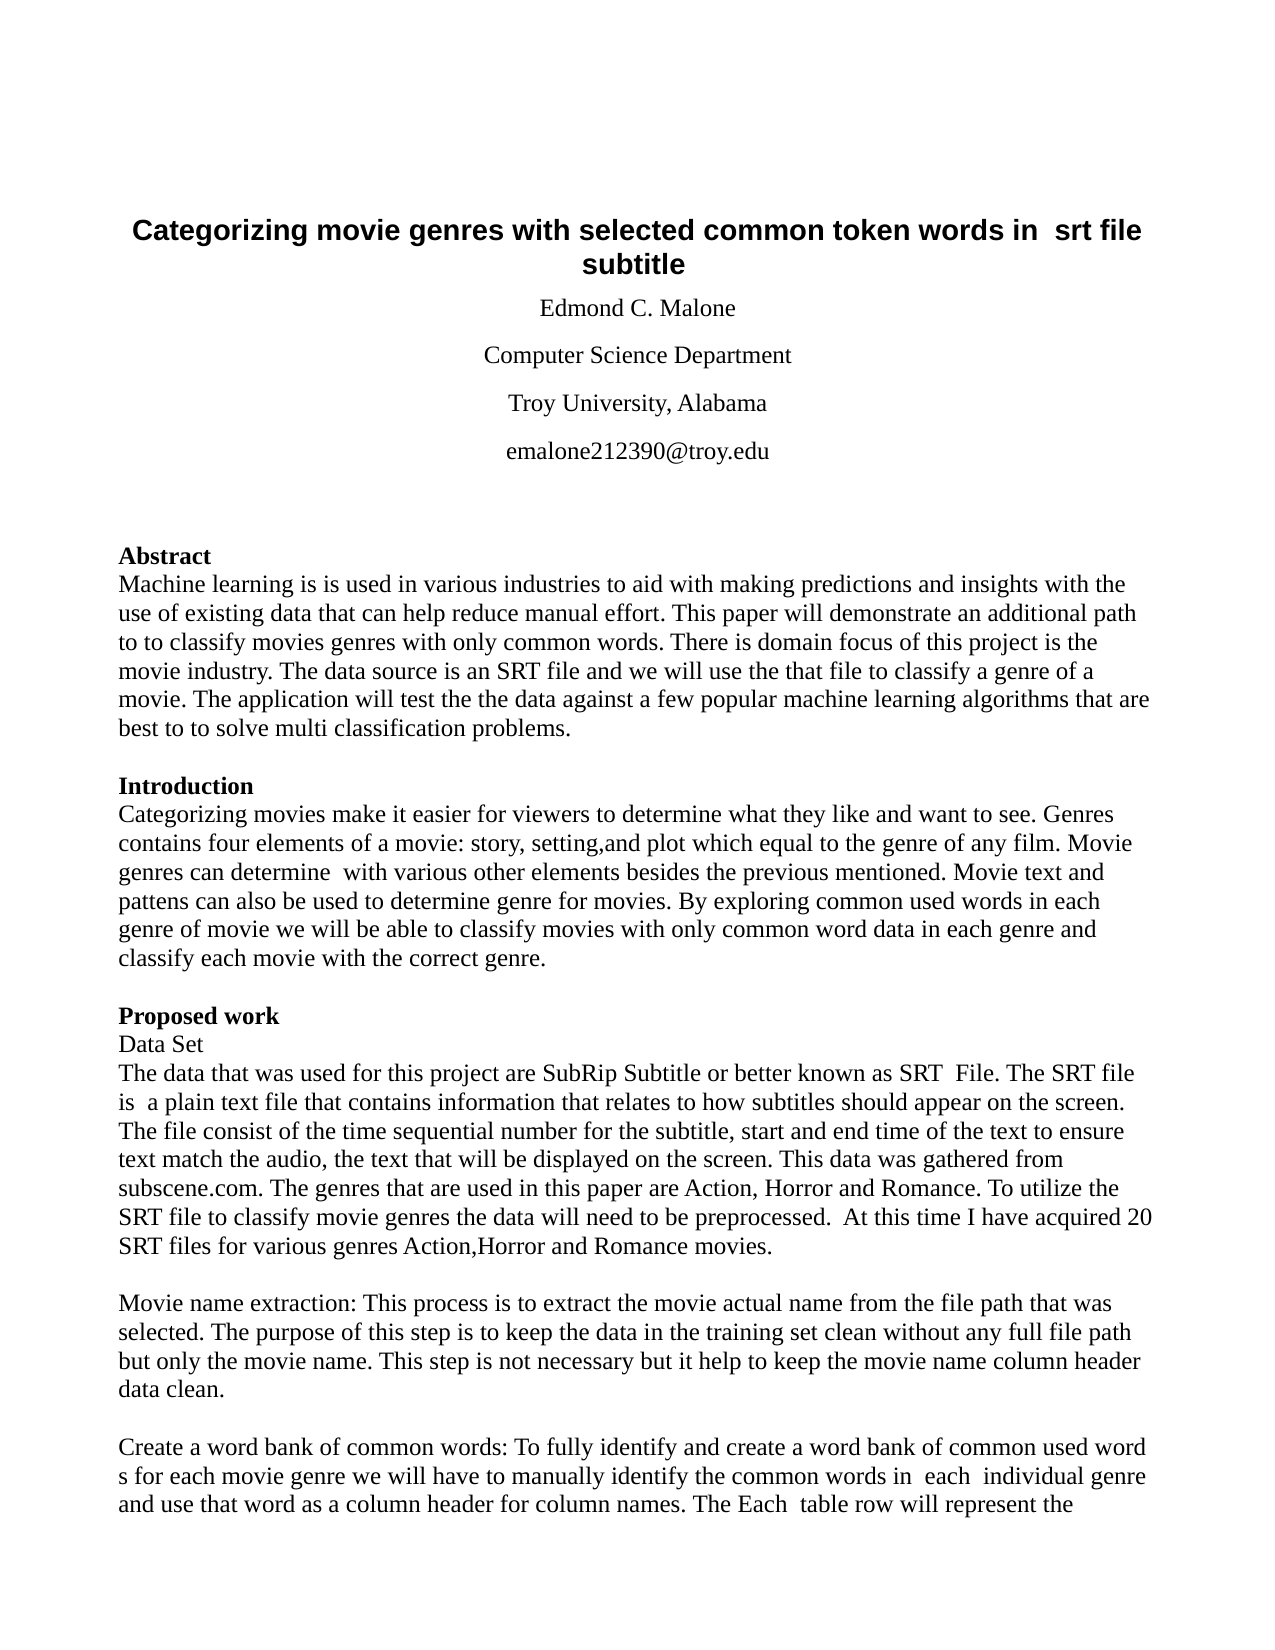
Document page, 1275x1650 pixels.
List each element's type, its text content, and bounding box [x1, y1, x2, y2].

text Create a word bank of common words: To fully identify and create a word bank of common used word s for each movie genre we will have to manually identify the common words in each individual genre and use that word as a column header for column names. The Each table row will represent the [118, 1432, 1157, 1518]
text Computer Science Department [118, 341, 1157, 369]
text Edmond C. Malone [118, 293, 1157, 322]
text Proposed work [118, 1001, 1157, 1029]
text emalone212390@troy.edu [118, 436, 1157, 464]
text Data Set [118, 1029, 1157, 1058]
text Abstract [118, 541, 1157, 569]
text Movie name extraction: This process is to extract the movie actual name from the file path that was selected. The purpose of this step is to keep the data in the training set clean without any full file path but only the movie name. This step is not necessary but it help to keep the movie name column header data clean. [118, 1288, 1157, 1403]
text The data that was used for this project are SubRip Subtitle or better known as SRT File. The SRT file is a plain text file that contains information that relates to how subtitles should appear on the screen. The file consist of the time sequential number for the subtitle, start and end time of the text to ensure text match the audio, the text that will be displayed on the screen. This data was gathered from subscene.com. The genres that are used in this paper are Action, Horror and Romance. To utilize the SRT file to classify movie genres the data will need to be preprocessed. At this time I have acquired 20 SRT files for various genres Action,Horror and Romance movies. [118, 1058, 1157, 1259]
text Introduction [118, 771, 1157, 799]
text Categorizing movies make it easier for viewers to determine what they like and want to see. Genres contains four elements of a movie: story, setting,and plot which equal to the genre of any film. Movie genres can determine with various other elements besides the previous mentioned. Movie text and pattens can also be used to determine genre for movies. By exploring common used words in each genre of movie we will be able to classify movies with only common word data in each genre and classify each movie with the correct genre. [118, 799, 1157, 972]
text Troy University, Alabama [118, 388, 1157, 417]
text Machine learning is is used in various industries to aid with making predictions and insights with the use of existing data that can help reduce manual effort. This paper will demonstrate an additional path to to classify movies genres with only common words. There is domain focus of this project is the movie industry. The data source is an SRT file and we will use the that file to classify a genre of a movie. The application will test the the data against a few popular machine learning algorithms that are best to to solve multi classification problems. [118, 569, 1157, 742]
subtitle Categorizing movie genres with selected common token words in srt file subtitle [118, 213, 1157, 280]
